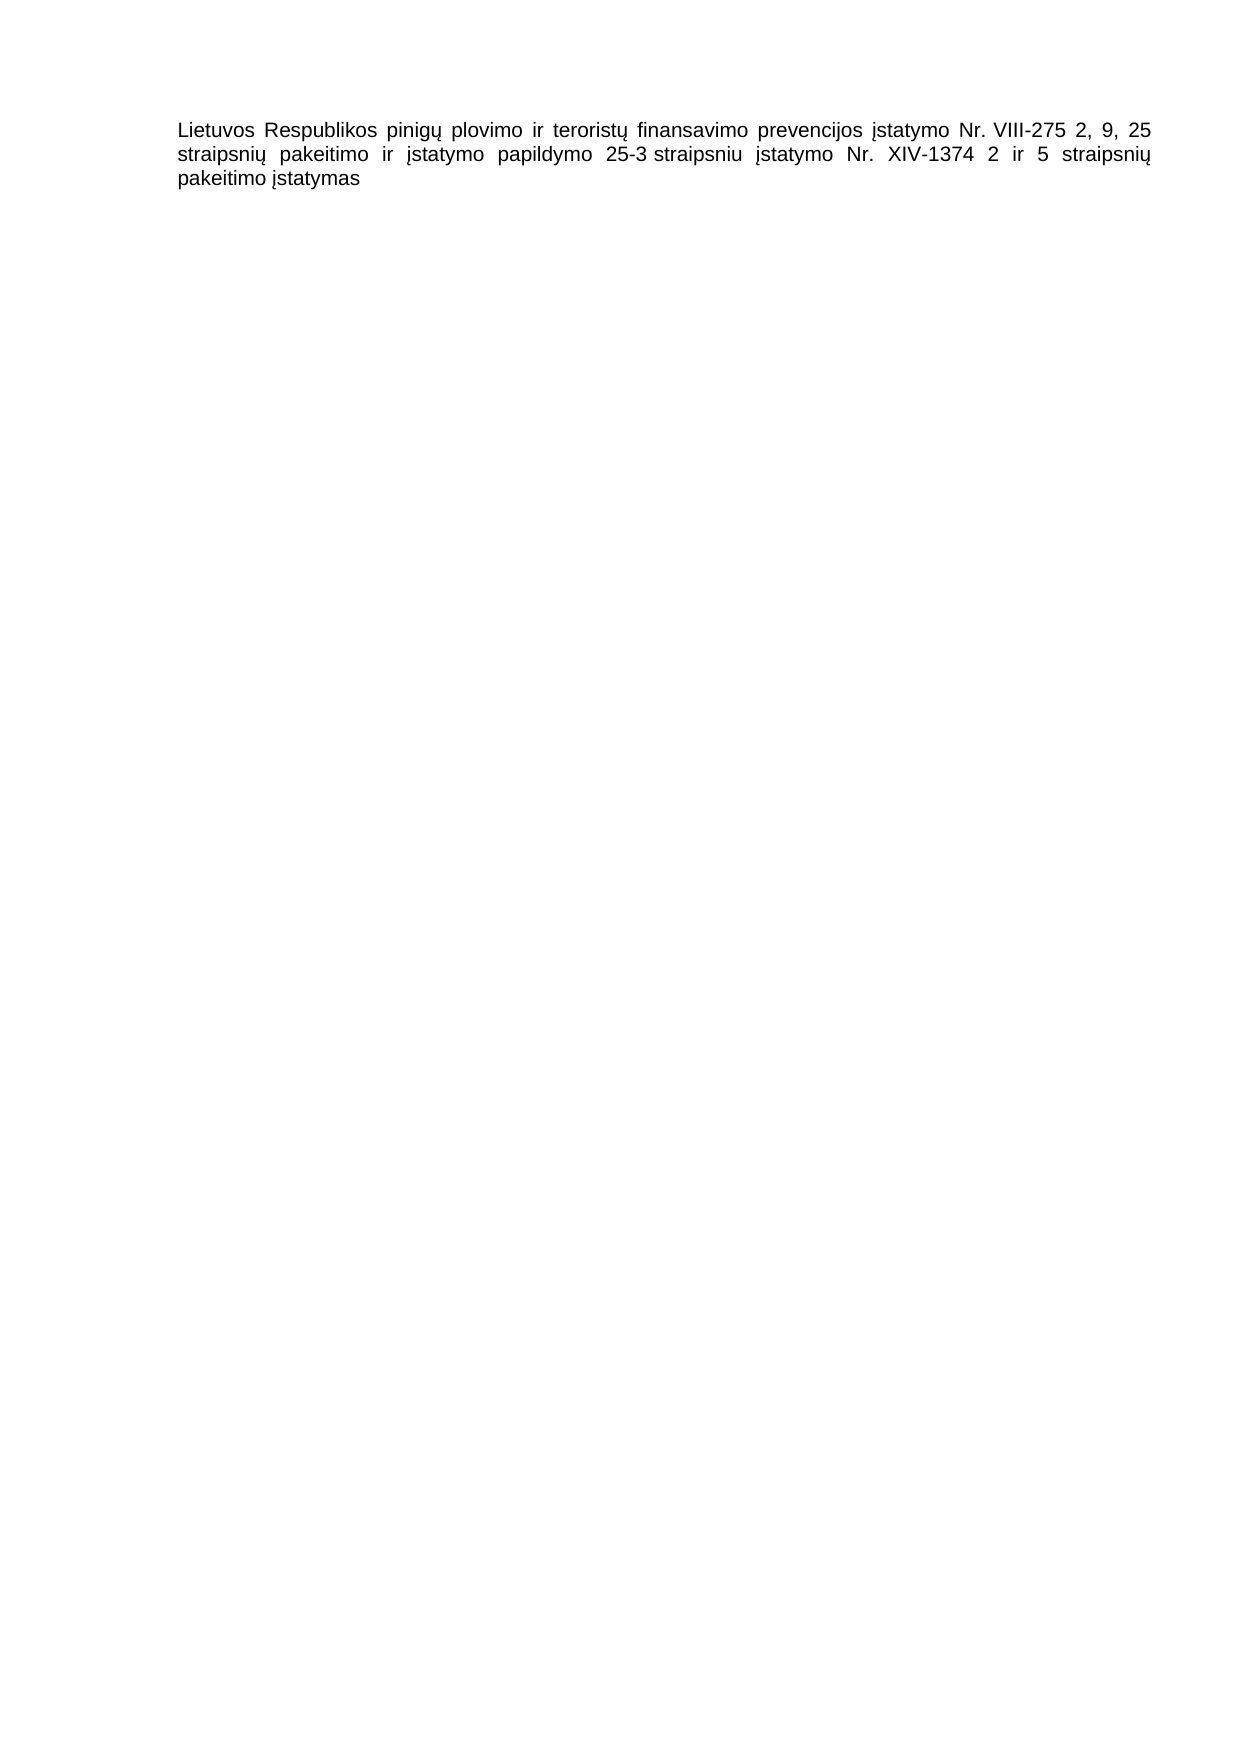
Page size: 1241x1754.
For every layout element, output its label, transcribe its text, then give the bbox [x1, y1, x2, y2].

text Lietuvos Respublikos pinigų plovimo ir teroristų finansavimo prevencijos įstatymo Nr. VIII-275 2, 9, 25 straipsnių pakeitimo ir įstatymo papildymo 25-3 straipsniu įstatymo Nr. XIV-1374 2 ir 5 straipsnių pakeitimo įstatymas [177, 118, 1152, 190]
